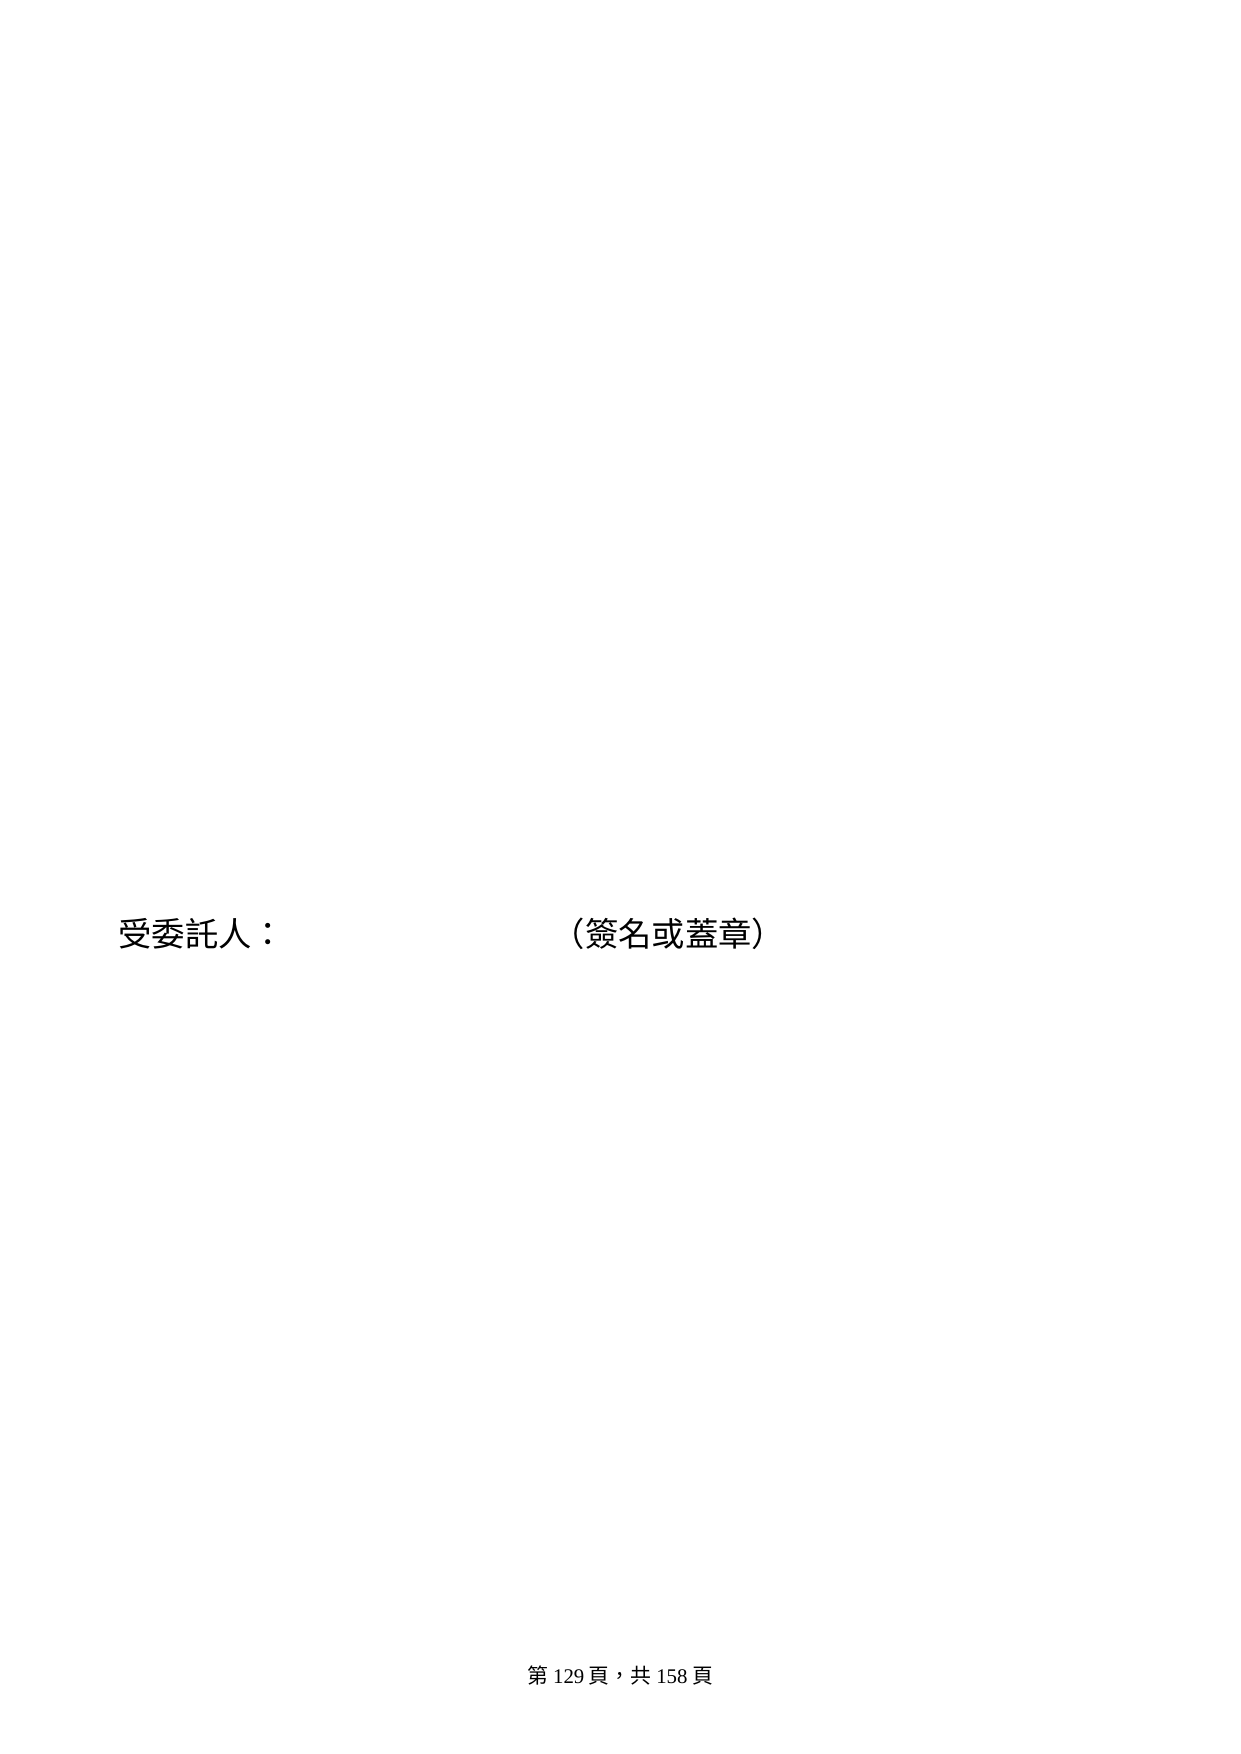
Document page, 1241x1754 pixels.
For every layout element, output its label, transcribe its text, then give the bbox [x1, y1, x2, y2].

text 受委託人： （簽名或蓋章） [118, 891, 1122, 953]
